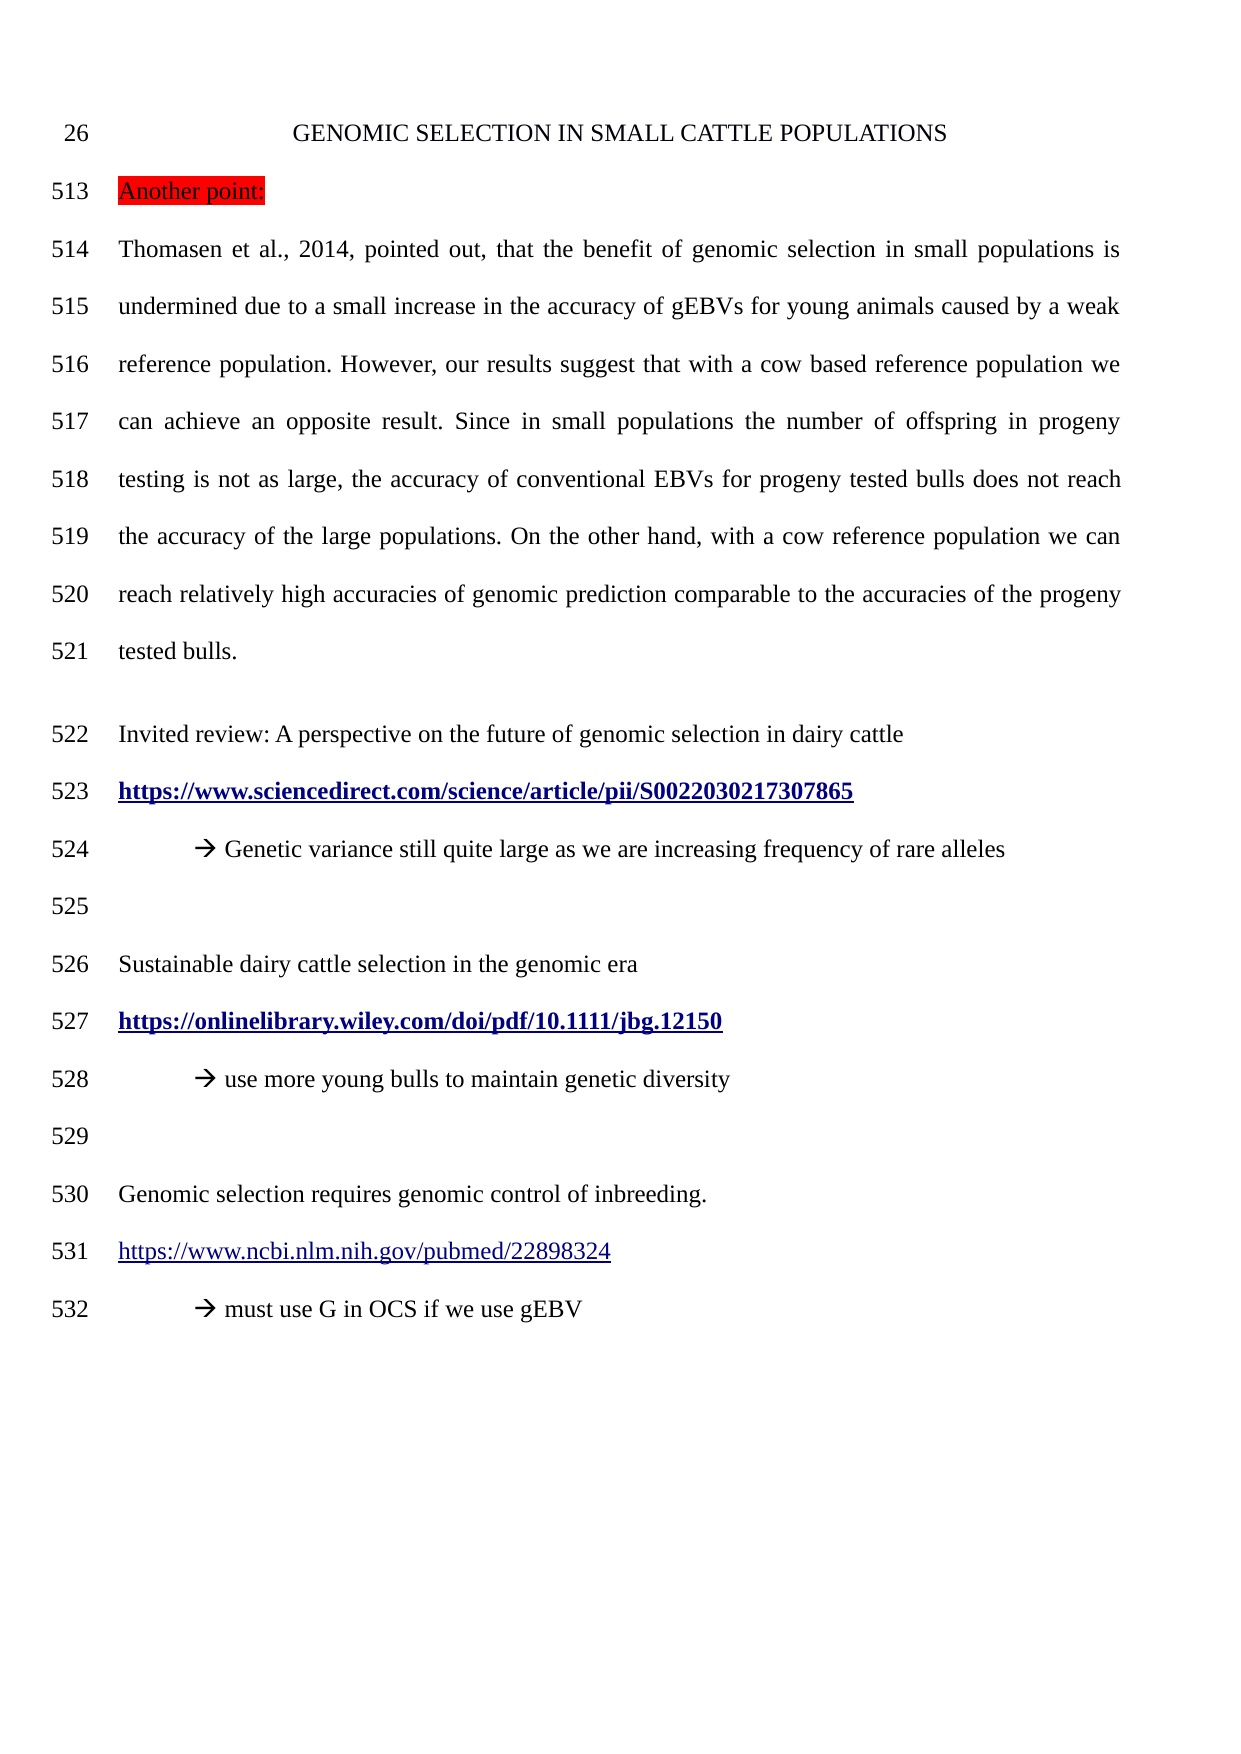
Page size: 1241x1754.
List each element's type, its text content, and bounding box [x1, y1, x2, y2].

text  must use G in OCS if we use gEBV [118, 1294, 1122, 1323]
text Genomic selection requires genomic control of inbreeding. [118, 1179, 1122, 1208]
text Invited review: A perspective on the future of genomic selection in dairy cattle [118, 719, 1122, 748]
text Thomasen et al., 2014, pointed out, that the benefit of genomic selection in small populations is undermined due to a small increase in the accuracy of gEBVs for young animals caused by a weak reference population. However, our results suggest that with a cow based reference population we can achieve an opposite result. Since in small populations the number of offspring in progeny testing is not as large, the accuracy of conventional EBVs for progeny tested bulls does not reach the accuracy of the large populations. On the other hand, with a cow reference population we can reach relatively high accuracies of genomic prediction comparable to the accuracies of the progeny tested bulls. [118, 234, 1122, 665]
text Sustainable dairy cattle selection in the genomic era [118, 949, 1122, 978]
text  Genetic variance still quite large as we are increasing frequency of rare alleles [118, 834, 1122, 863]
text https://www.ncbi.nlm.nih.gov/pubmed/22898324 [118, 1236, 1122, 1265]
text https://www.sciencedirect.com/science/article/pii/S0022030217307865 [118, 776, 1122, 805]
text Another point: [118, 176, 1122, 205]
text https://onlinelibrary.wiley.com/doi/pdf/10.1111/jbg.12150 [118, 1006, 1122, 1035]
text  use more young bulls to maintain genetic diversity [118, 1064, 1122, 1093]
